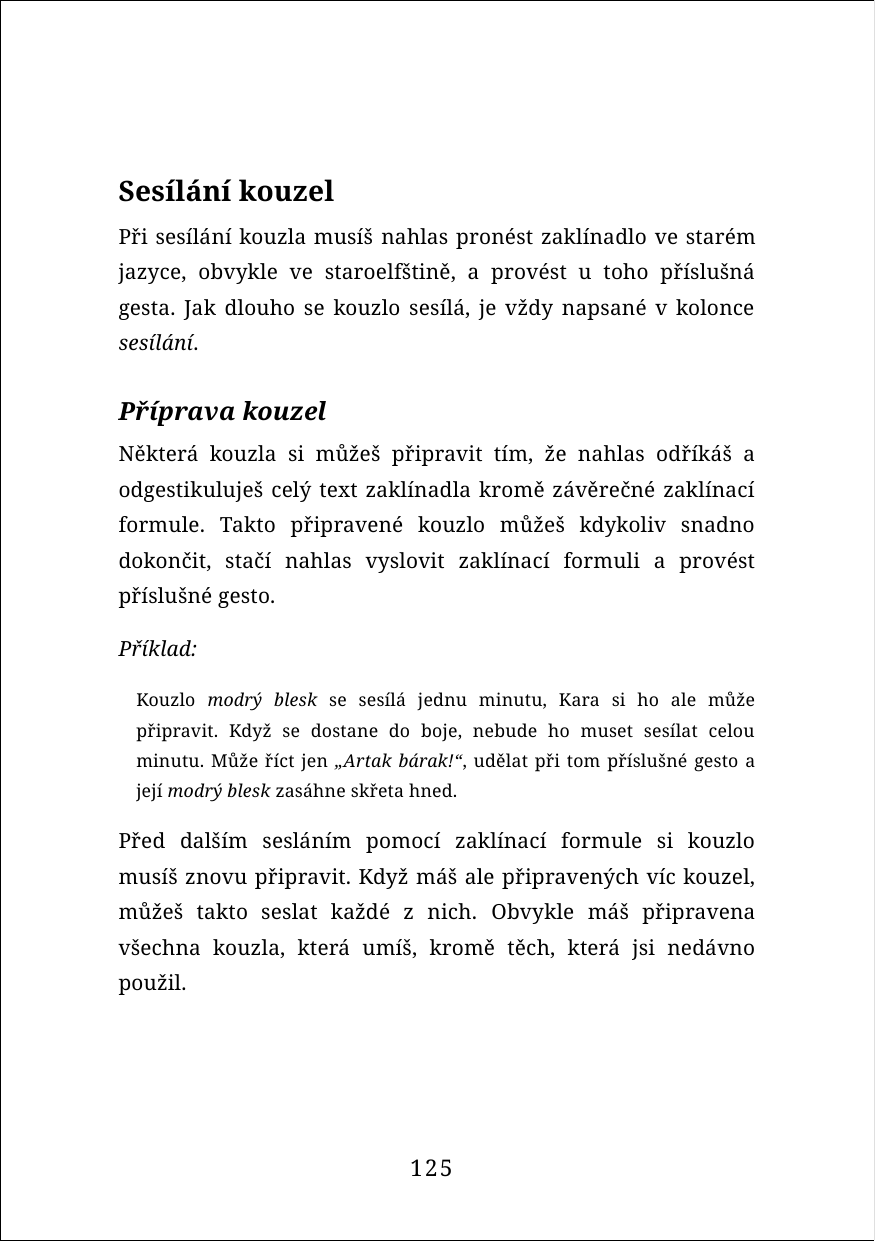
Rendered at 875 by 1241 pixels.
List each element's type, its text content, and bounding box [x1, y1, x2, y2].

subtitle Příprava kouzel [118, 393, 756, 427]
text Před dalším sesláním pomocí zaklínací formule si kouzlo musíš znovu připravit. Když máš ale připravených víc kouzel, můžeš takto seslat každé z nich. Obvykle máš připravena všechna kouzla, která umíš, kromě těch, která jsi nedávno použil. [118, 826, 756, 997]
text Kouzlo modrý blesk se sesílá jednu minutu, Kara si ho ale může připravit. Když se dostane do boje, nebude ho muset sesílat celou minutu. Může říct jen „Artak bárak!“, udělat při tom příslušné gesto a její modrý blesk zasáhne skřeta hned. [136, 688, 756, 803]
text Při sesílání kouzla musíš nahlas pronést zaklínadlo ve starém jazyce, obvykle ve staroelfštině, a provést u toho příslušná gesta. Jak dlouho se kouzlo sesílá, je vždy napsané v kolonce sesílání. [118, 222, 756, 357]
text Některá kouzla si můžeš připravit tím, že nahlas odříkáš a odgestikuluješ celý text zaklínadla kromě závěrečné zaklínací formule. Takto připravené kouzlo můžeš kdykoliv snadno dokončit, stačí nahlas vyslovit zaklínací formuli a provést příslušné gesto. [118, 439, 756, 610]
subtitle Sesílání kouzel [118, 172, 756, 210]
text Příklad: [118, 634, 756, 663]
